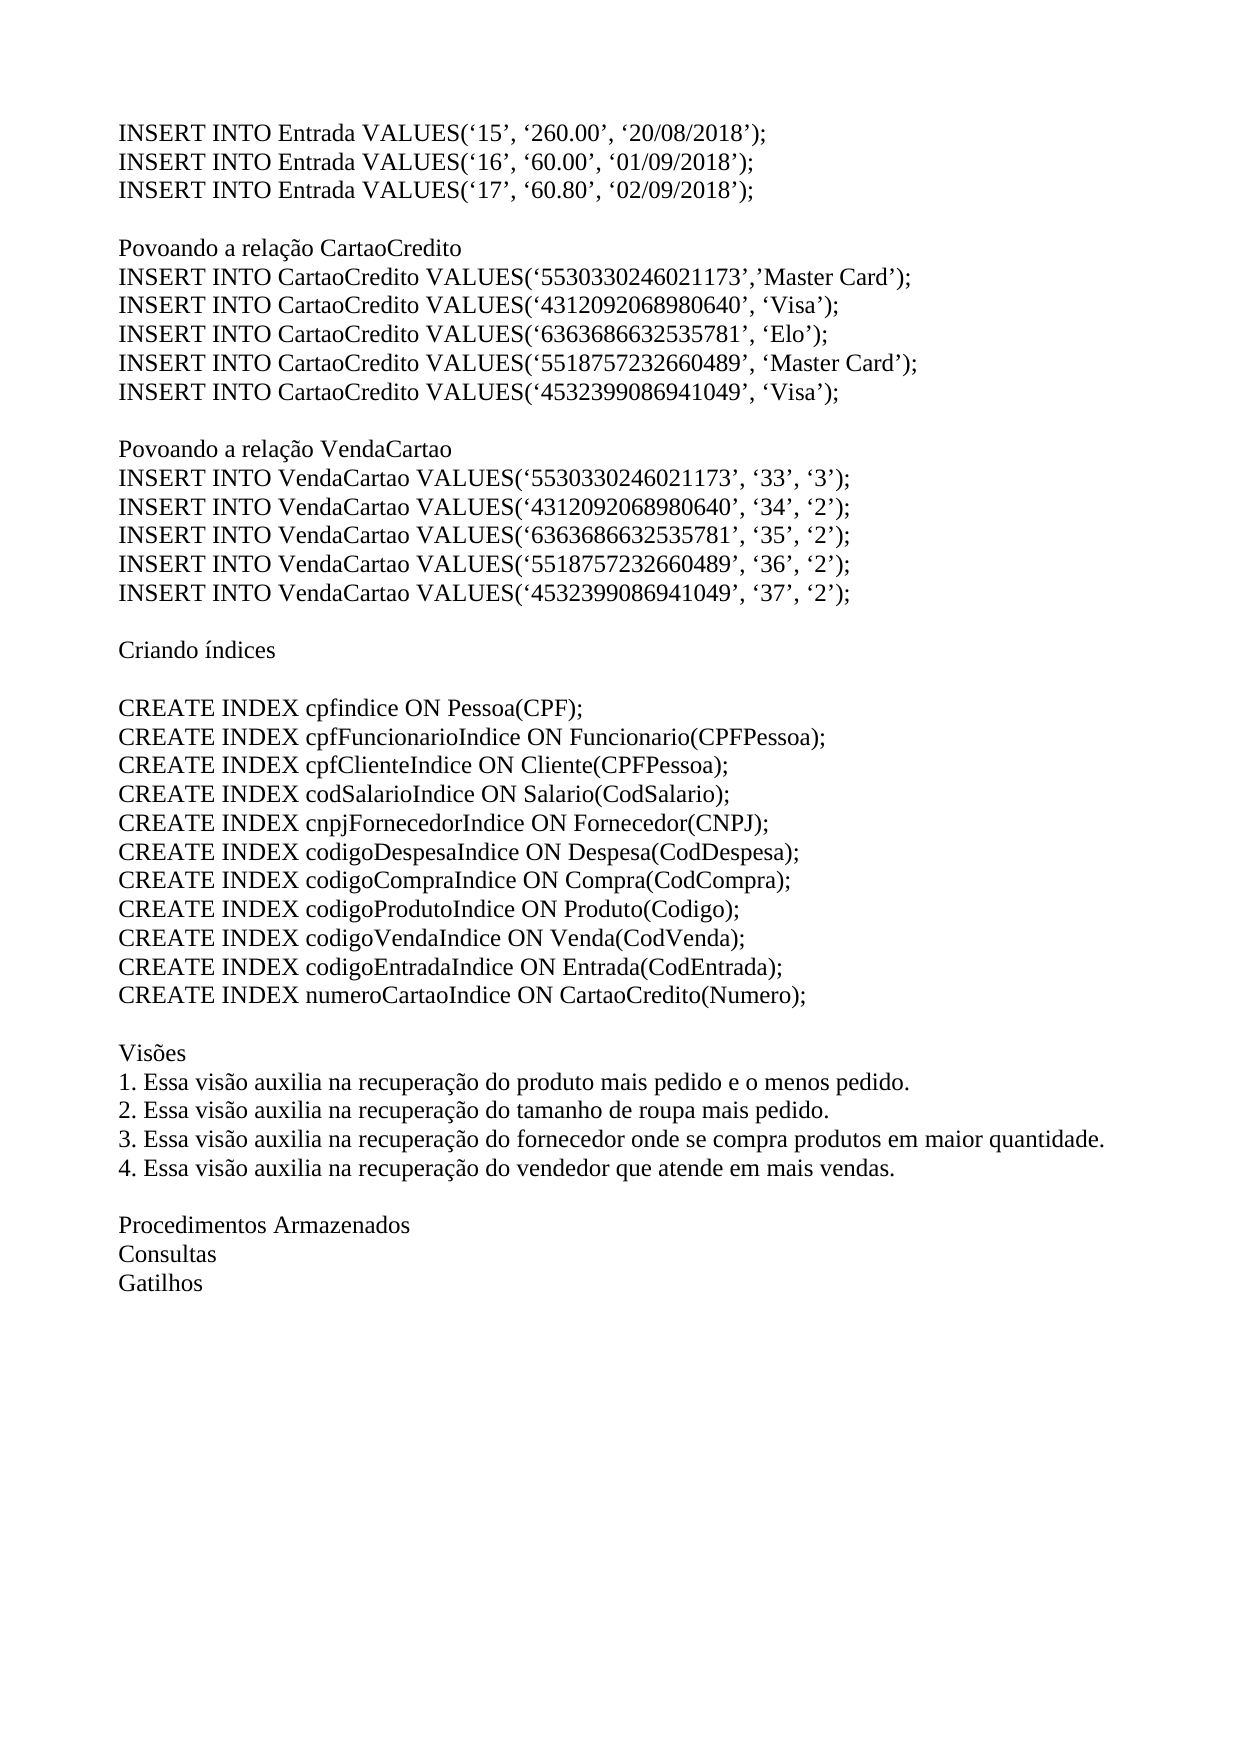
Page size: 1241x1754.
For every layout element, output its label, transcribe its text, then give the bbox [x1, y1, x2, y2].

text CREATE INDEX codigoVendaIndice ON Venda(CodVenda); [118, 923, 1122, 952]
text INSERT INTO Entrada VALUES(‘16’, ‘60.00’, ‘01/09/2018’); [118, 147, 1122, 176]
text CREATE INDEX codigoEntradaIndice ON Entrada(CodEntrada); [118, 952, 1122, 981]
text Povoando a relação CartaoCredito [118, 233, 1122, 262]
text INSERT INTO VendaCartao VALUES(‘6363686632535781’, ‘35’, ‘2’); [118, 521, 1122, 549]
text INSERT INTO VendaCartao VALUES(‘5518757232660489’, ‘36’, ‘2’); [118, 549, 1122, 578]
text INSERT INTO VendaCartao VALUES(‘4532399086941049’, ‘37’, ‘2’); [118, 578, 1122, 607]
text INSERT INTO CartaoCredito VALUES(‘4532399086941049’, ‘Visa’); [118, 377, 1122, 406]
text CREATE INDEX cpfindice ON Pessoa(CPF); [118, 693, 1122, 722]
text INSERT INTO Entrada VALUES(‘15’, ‘260.00’, ‘20/08/2018’); [118, 118, 1122, 147]
text Consultas [118, 1239, 1122, 1268]
text CREATE INDEX codigoCompraIndice ON Compra(CodCompra); [118, 866, 1122, 894]
text INSERT INTO CartaoCredito VALUES(‘4312092068980640’, ‘Visa’); [118, 291, 1122, 319]
text CREATE INDEX cpfClienteIndice ON Cliente(CPFPessoa); [118, 751, 1122, 779]
text INSERT INTO CartaoCredito VALUES(‘6363686632535781’, ‘Elo’); [118, 319, 1122, 348]
text 2. Essa visão auxilia na recuperação do tamanho de roupa mais pedido. [118, 1096, 1122, 1124]
text 3. Essa visão auxilia na recuperação do fornecedor onde se compra produtos em maior quantidade. [118, 1124, 1122, 1153]
text CREATE INDEX numeroCartaoIndice ON CartaoCredito(Numero); [118, 981, 1122, 1009]
text Procedimentos Armazenados [118, 1211, 1122, 1239]
text INSERT INTO CartaoCredito VALUES(‘5530330246021173’,’Master Card’); [118, 262, 1122, 291]
text 4. Essa visão auxilia na recuperação do vendedor que atende em mais vendas. [118, 1153, 1122, 1182]
text CREATE INDEX cpfFuncionarioIndice ON Funcionario(CPFPessoa); [118, 722, 1122, 751]
text Povoando a relação VendaCartao [118, 434, 1122, 463]
text Visões [118, 1038, 1122, 1067]
text INSERT INTO CartaoCredito VALUES(‘5518757232660489’, ‘Master Card’); [118, 348, 1122, 377]
text Criando índices [118, 636, 1122, 664]
text CREATE INDEX cnpjFornecedorIndice ON Fornecedor(CNPJ); [118, 808, 1122, 837]
text 1. Essa visão auxilia na recuperação do produto mais pedido e o menos pedido. [118, 1067, 1122, 1096]
text CREATE INDEX codigoDespesaIndice ON Despesa(CodDespesa); [118, 837, 1122, 866]
text CREATE INDEX codSalarioIndice ON Salario(CodSalario); [118, 779, 1122, 808]
text INSERT INTO VendaCartao VALUES(‘4312092068980640’, ‘34’, ‘2’); [118, 492, 1122, 521]
text CREATE INDEX codigoProdutoIndice ON Produto(Codigo); [118, 894, 1122, 923]
text Gatilhos [118, 1268, 1122, 1297]
text INSERT INTO Entrada VALUES(‘17’, ‘60.80’, ‘02/09/2018’); [118, 176, 1122, 204]
text INSERT INTO VendaCartao VALUES(‘5530330246021173’, ‘33’, ‘3’); [118, 463, 1122, 492]
